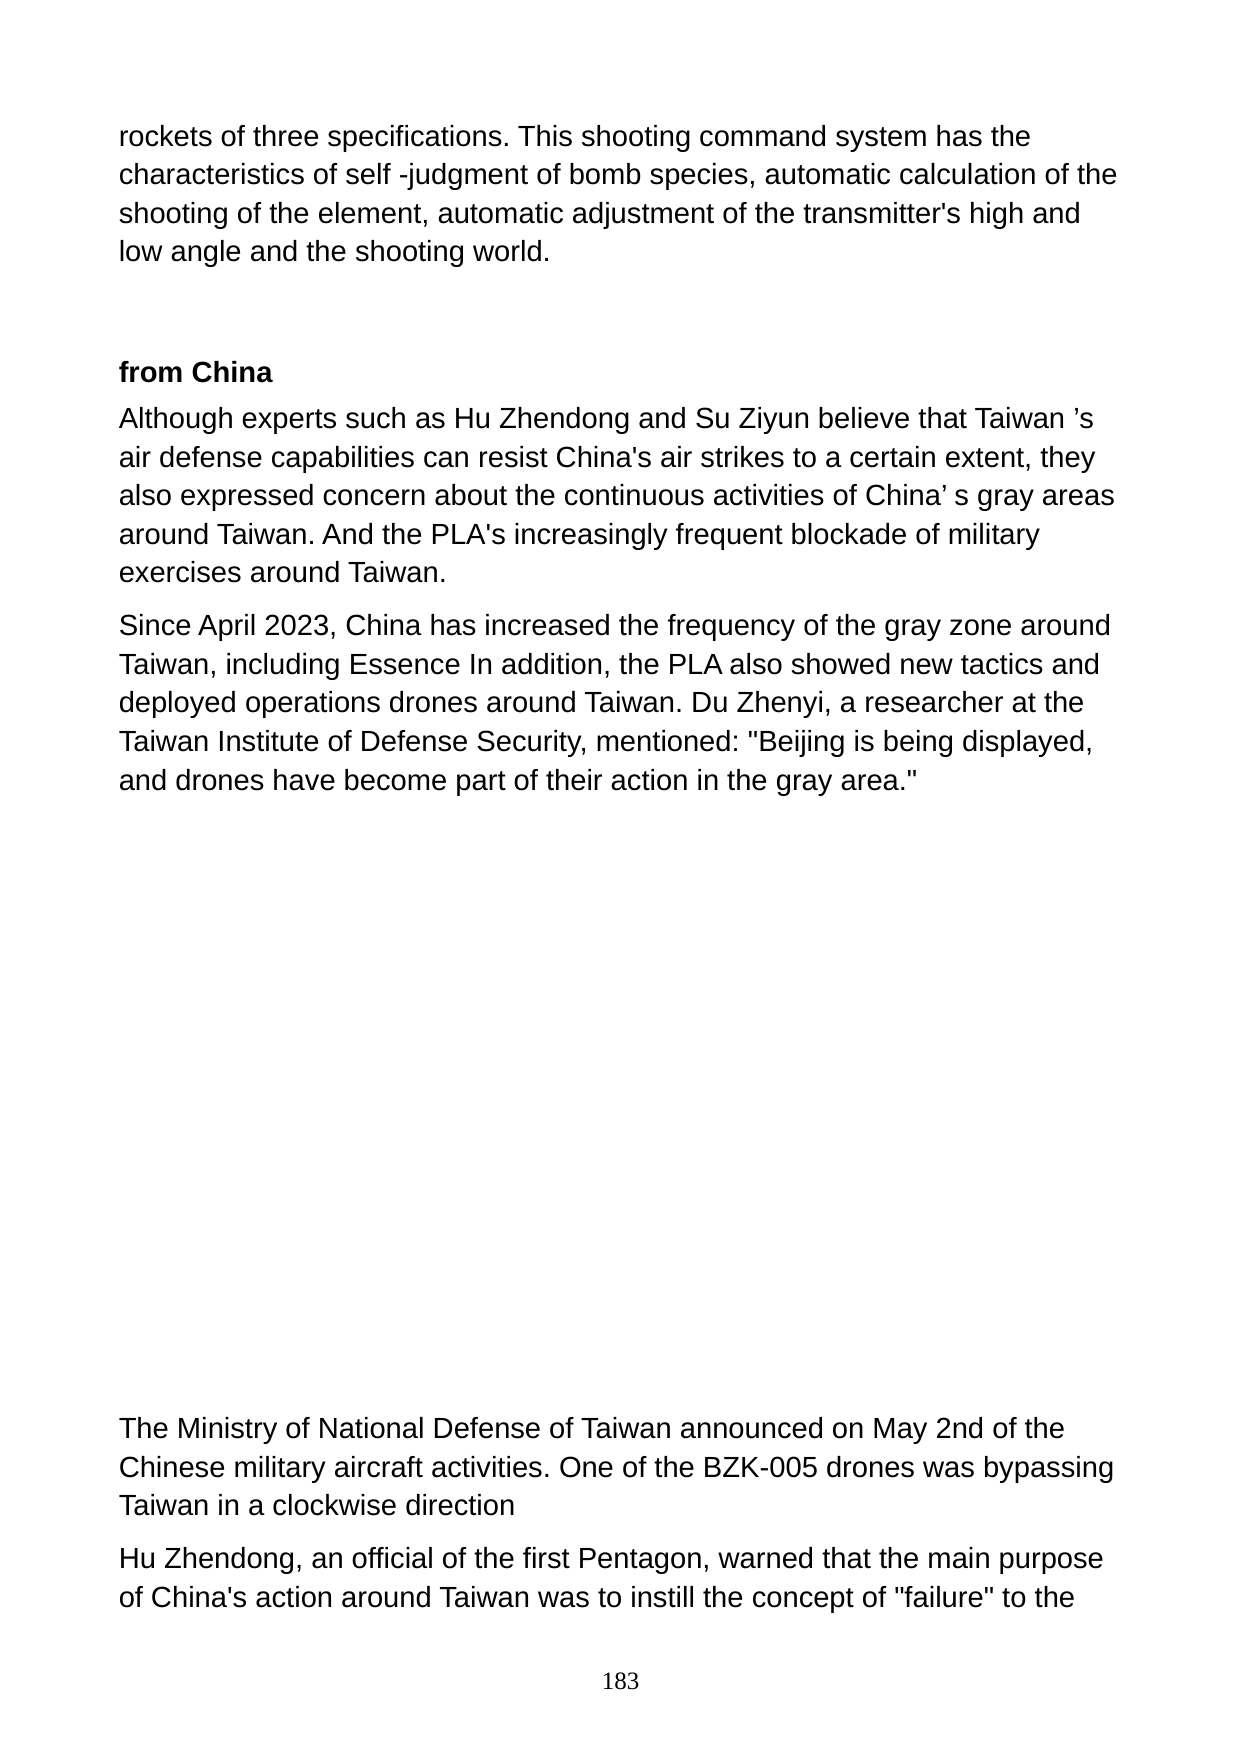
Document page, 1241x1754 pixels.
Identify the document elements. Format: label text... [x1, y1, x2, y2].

text rockets of three specifications. This shooting command system has the characteristics of self -judgment of bomb species, automatic calculation of the shooting of the element, automatic adjustment of the transmitter's high and low angle and the shooting world. [118, 118, 1122, 268]
text The Ministry of National Defense of Taiwan announced on May 2nd of the Chinese military aircraft activities. One of the BZK-005 drones was bypassing Taiwan in a clockwise direction [118, 816, 1122, 1522]
subtitle from China [118, 355, 1122, 388]
text Hu Zhendong, an official of the first Pentagon, warned that the main purpose of China's action around Taiwan was to instill the concept of "failure" to the [118, 1541, 1122, 1613]
text Since April 2023, China has increased the frequency of the gray zone around Taiwan, including Essence In addition, the PLA also showed new tactics and deployed operations drones around Taiwan. Du Zhenyi, a researcher at the Taiwan Institute of Defense Security, mentioned: "Beijing is being displayed, and drones have become part of their action in the gray area." [118, 608, 1122, 796]
text Although experts such as Hu Zhendong and Su Ziyun believe that Taiwan ’s air defense capabilities can resist China's air strikes to a certain extent, they also expressed concern about the continuous activities of China’ s gray areas around Taiwan. And the PLA's increasingly frequent blockade of military exercises around Taiwan. [118, 401, 1122, 589]
